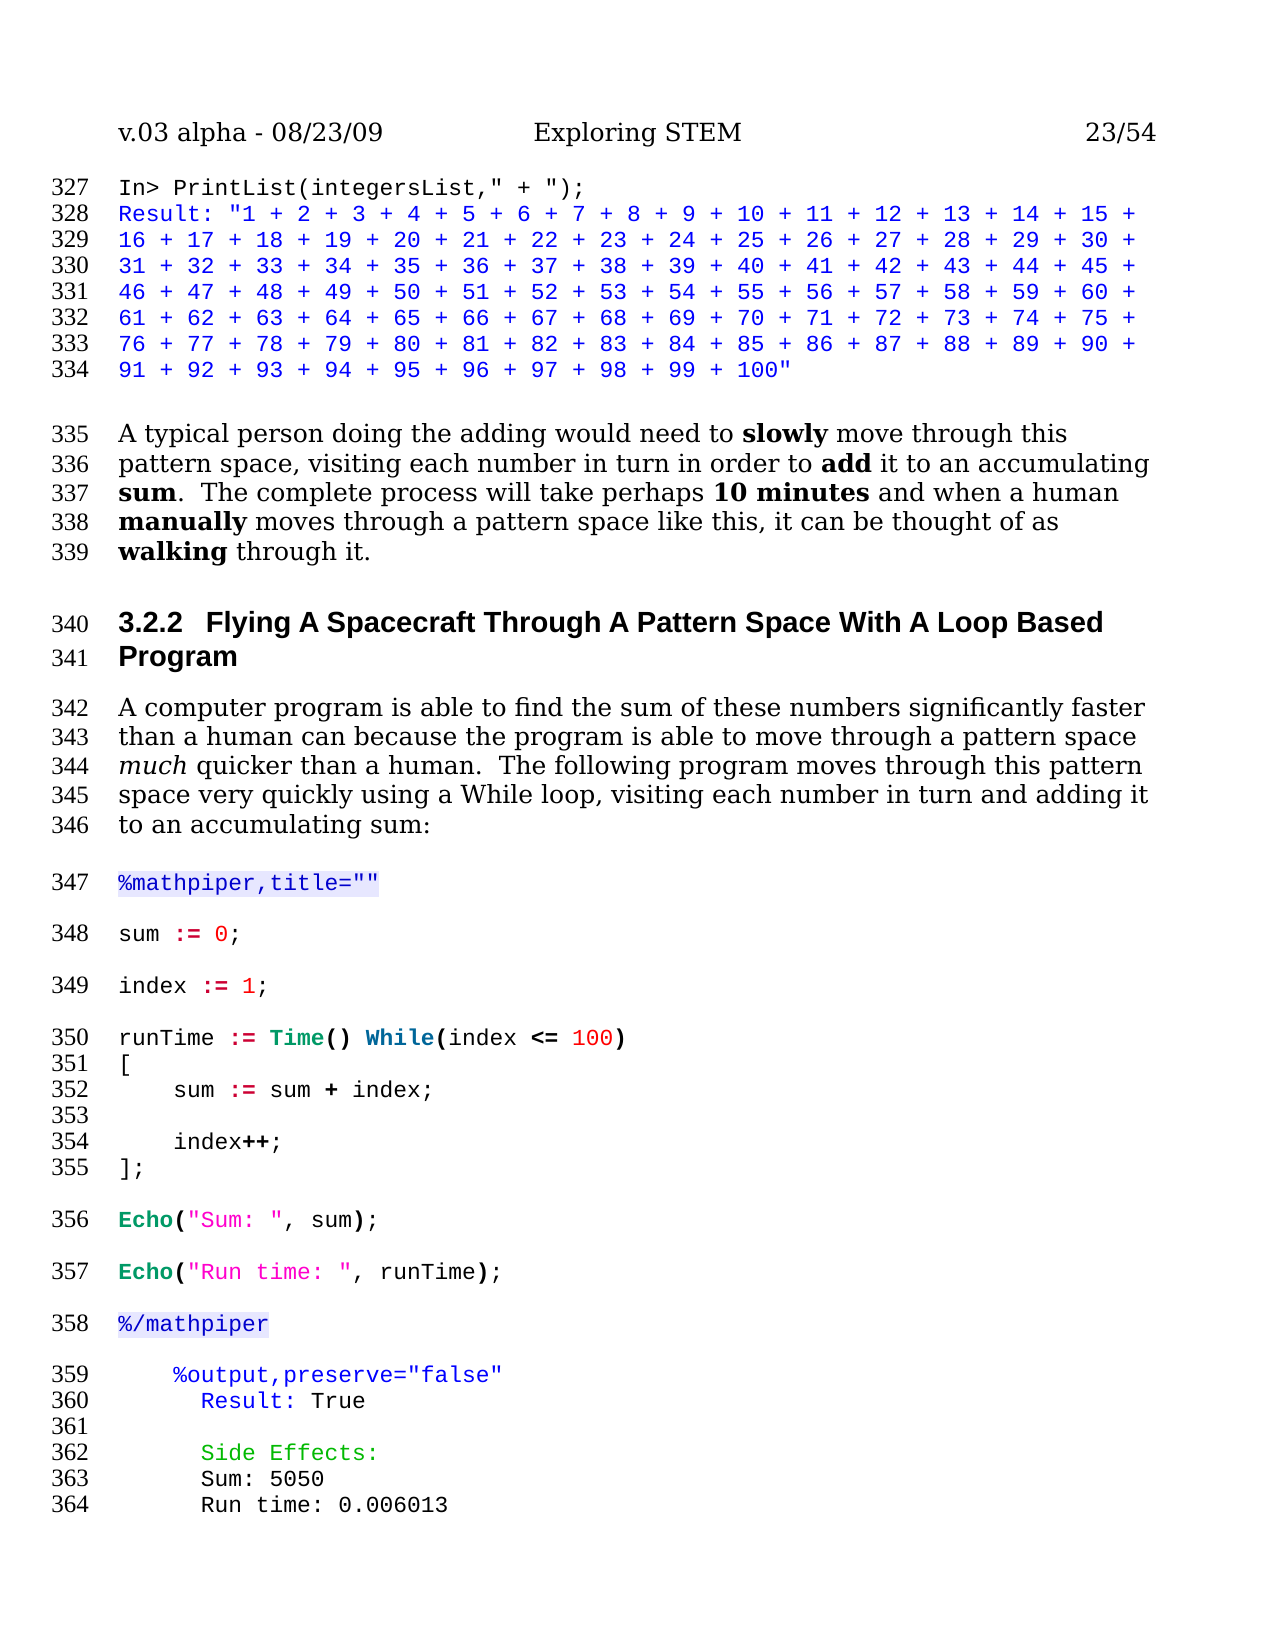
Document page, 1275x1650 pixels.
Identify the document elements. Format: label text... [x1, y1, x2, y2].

text A typical person doing the adding would need to slowly move through this pattern space, visiting each number in turn in order to add it to an accumulating sum. The complete process will take perhaps 10 minutes and when a human manually moves through a pattern space like this, it can be thought of as walking through it. [118, 419, 1157, 566]
text [ [118, 1052, 1157, 1078]
text index := 1; [118, 975, 1157, 1001]
text Run time: 0.006013 [118, 1493, 1157, 1519]
text Echo("Sum: ", sum); [118, 1208, 1157, 1234]
text %mathpiper,title="" [118, 871, 1157, 897]
text Result: "1 + 2 + 3 + 4 + 5 + 6 + 7 + 8 + 9 + 10 + 11 + 12 + 13 + 14 + 15 + 16 + 17 + 18 + 19 + 20 + 21 + 22 + 23 + 24 + 25 + 26 + 27 + 28 + 29 + 30 + 31 + 32 + 33 + 34 + 35 + 36 + 37 + 38 + 39 + 40 + 41 + 42 + 43 + 44 + 45 + 46 + 47 + 48 + 49 + 50 + 51 + 52 + 53 + 54 + 55 + 56 + 57 + 58 + 59 + 60 + 61 + 62 + 63 + 64 + 65 + 66 + 67 + 68 + 69 + 70 + 71 + 72 + 73 + 74 + 75 + 76 + 77 + 78 + 79 + 80 + 81 + 82 + 83 + 84 + 85 + 86 + 87 + 88 + 89 + 90 + 91 + 92 + 93 + 94 + 95 + 96 + 97 + 98 + 99 + 100" [118, 203, 1157, 384]
text Sum: 5050 [118, 1467, 1157, 1493]
text A computer program is able to find the sum of these numbers significantly faster than a human can because the program is able to move through a pattern space much quicker than a human. The following program moves through this pattern space very quickly using a While loop, visiting each number in turn and adding it to an accumulating sum: [118, 693, 1157, 839]
text In> PrintList(integersList," + "); [118, 177, 1157, 203]
text Echo("Run time: ", runTime); [118, 1260, 1157, 1286]
subtitle Flying A Spacecraft Through A Pattern Space With A Loop Based Program [118, 605, 1157, 672]
text Side Effects: [118, 1442, 1157, 1467]
text %/mathpiper [118, 1312, 1157, 1338]
text sum := sum + index; [118, 1078, 1157, 1104]
text sum := 0; [118, 923, 1157, 949]
text index++; [118, 1130, 1157, 1156]
text %output,preserve="false" [118, 1364, 1157, 1390]
text runTime := Time() While(index <= 100) [118, 1027, 1157, 1052]
text Result: True [118, 1390, 1157, 1416]
text ]; [118, 1156, 1157, 1182]
